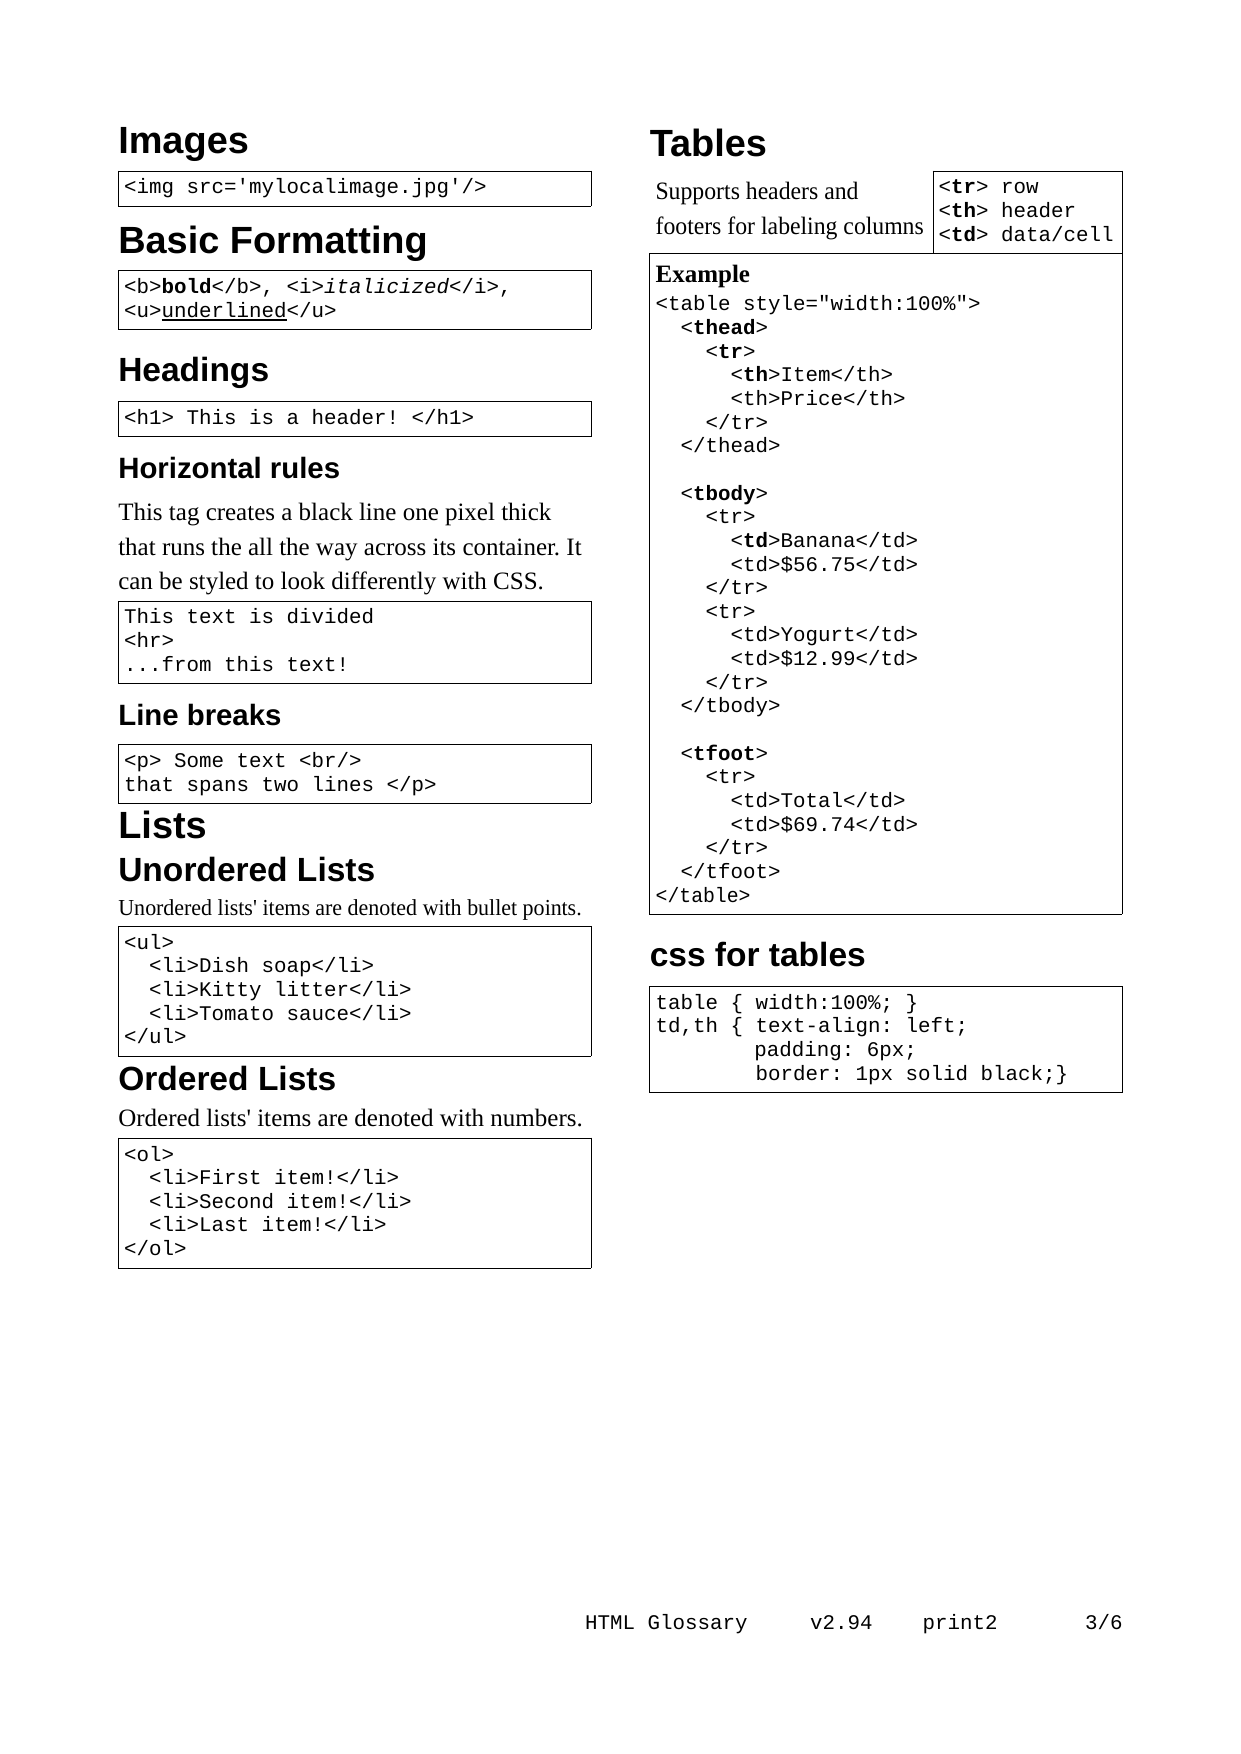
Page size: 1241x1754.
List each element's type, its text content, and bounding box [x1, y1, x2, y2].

table_header <h1> This is a header! </h1> [119, 402, 591, 436]
subtitle Tables [649, 121, 1122, 165]
text Unordered lists' items are denoted with bullet points. [118, 894, 591, 921]
subtitle Horizontal rules [118, 451, 591, 485]
table_cell Example <table style="width:100%"> <thead> <tr> <th>Item</th> <th>Price</th> </tr> </thead> <tbody> <tr> <td>Banana</td> <td>$56.75</td> </tr> <tr> <td>Yogurt</td> <td>$12.99</td> </tr> </tbody> <tfoot> <tr> <td>Total</td> <td>$69.74</td> </tr> </tfoot> </table> [650, 254, 1122, 914]
subtitle Images [118, 118, 591, 162]
table_header <img src='mylocalimage.jpg'/> [119, 172, 591, 206]
table_header <b>bold</b>, <i>italicized</i>, <u>underlined</u> [119, 271, 591, 329]
subtitle Headings [118, 350, 591, 389]
table_header <p> Some text <br/> that spans two lines </p> [119, 745, 591, 803]
table_header Supports headers and footers for labeling columns [650, 171, 933, 253]
subtitle Unordered Lists [118, 850, 591, 888]
table_header table { width:100%; } td,th { text-align: left; padding: 6px; border: 1px solid black;} [650, 987, 1122, 1092]
subtitle Lists [118, 804, 591, 847]
table_header <tr> row <th> header <td> data/cell [934, 172, 1122, 253]
table_header This text is divided <hr> ...from this text! [119, 602, 591, 683]
text This tag creates a black line one pixel thick that runs the all the way across its container. It can be styled to look differently with CSS. [118, 497, 591, 595]
text Ordered lists' items are denoted with numbers. [118, 1103, 591, 1132]
subtitle Basic Formatting [118, 218, 591, 261]
subtitle Ordered Lists [118, 1059, 591, 1097]
table_header <ul> <li>Dish soap</li> <li>Kitty litter</li> <li>Tomato sauce</li> </ul> [119, 927, 591, 1056]
subtitle css for tables [649, 935, 1122, 973]
subtitle Line breaks [118, 698, 591, 732]
table_header <ol> <li>First item!</li> <li>Second item!</li> <li>Last item!</li> </ol> [119, 1139, 591, 1267]
